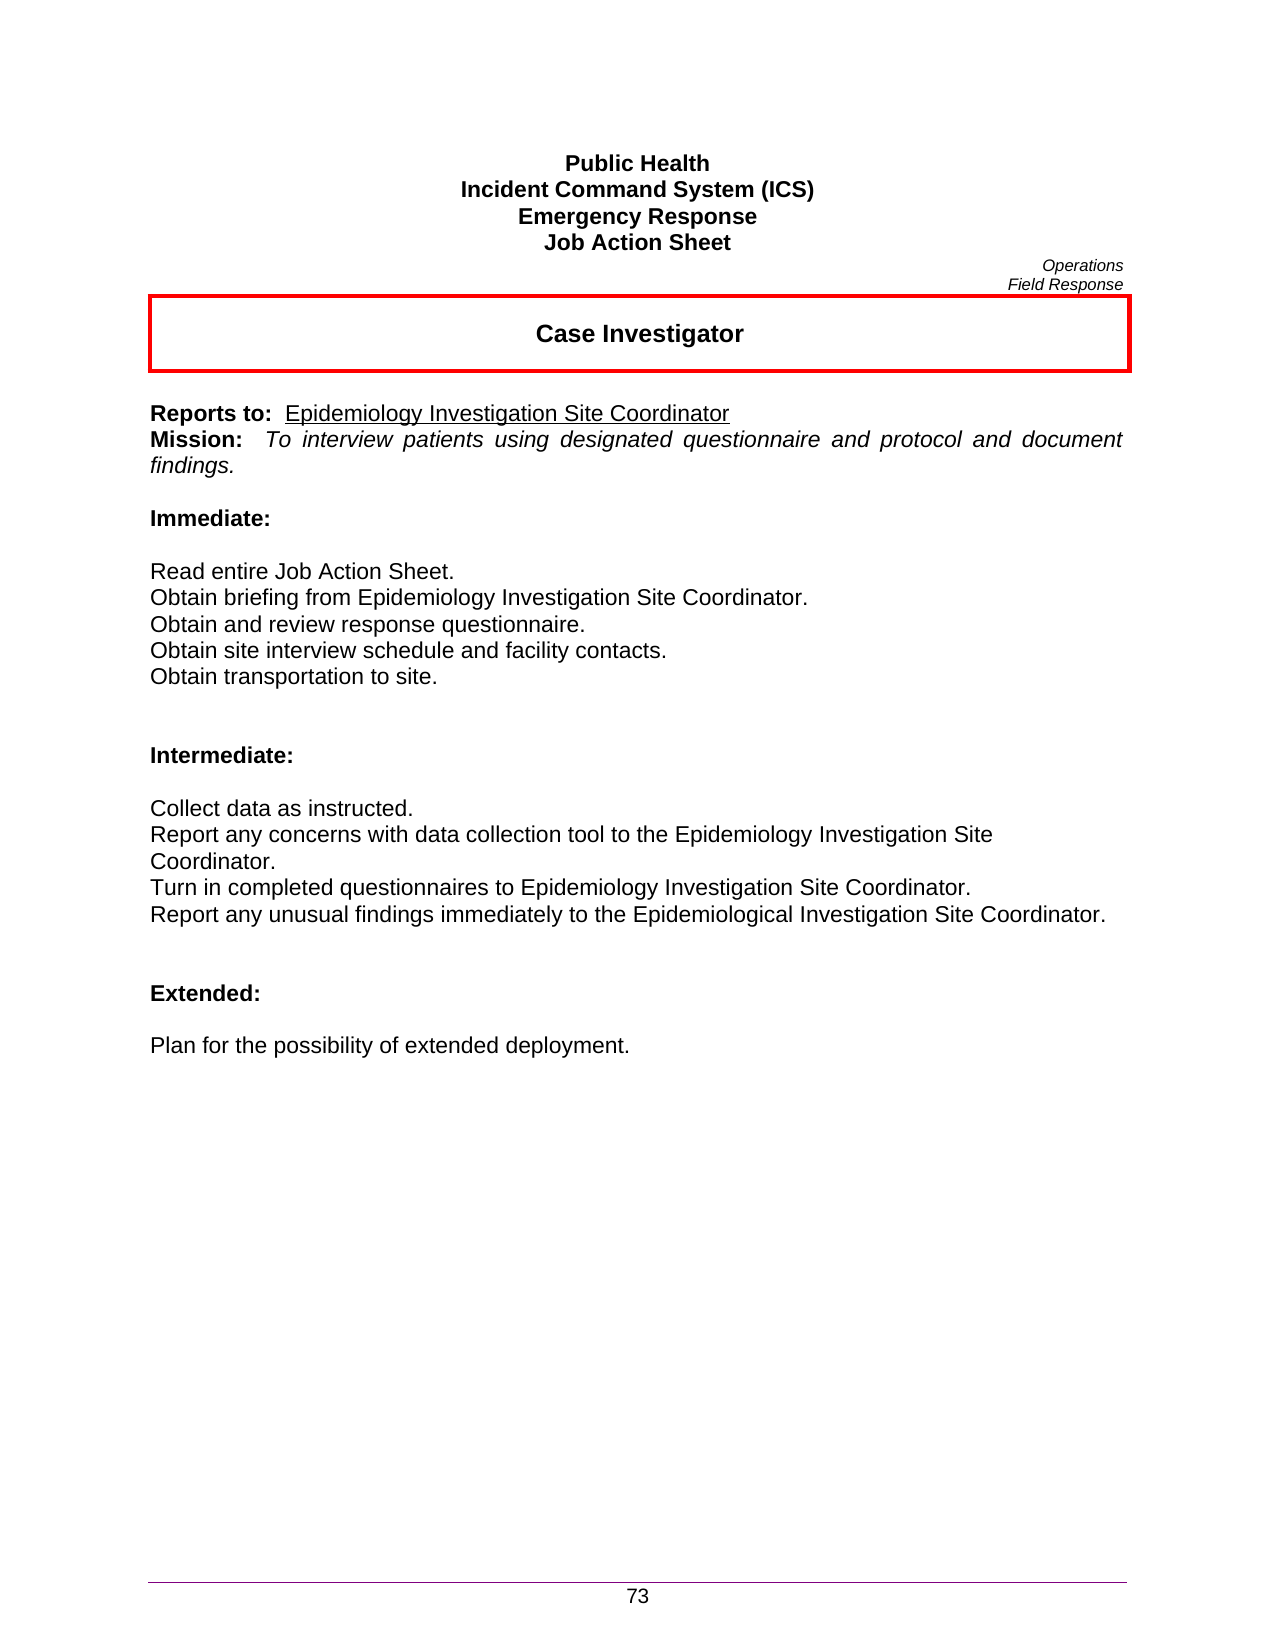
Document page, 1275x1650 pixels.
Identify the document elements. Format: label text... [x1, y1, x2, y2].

subtitle Report any unusual findings immediately to the Epidemiological Investigation Site Coordinator. [150, 901, 1125, 927]
subtitle Turn in completed questionnaires to Epidemiology Investigation Site Coordinator. [150, 874, 1125, 901]
text Operations [150, 255, 1125, 274]
text Reports to: Epidemiology Investigation Site Coordinator [150, 400, 1125, 426]
text Immediate: [150, 505, 1125, 532]
subtitle Obtain and review response questionnaire. [150, 611, 1125, 637]
text Public Health [150, 150, 1125, 176]
subtitle Report any concerns with data collection tool to the Epidemiology Investigation Site Coordinator. [150, 821, 1125, 874]
subtitle Obtain briefing from Epidemiology Investigation Site Coordinator. [150, 584, 1125, 611]
text Job Action Sheet [150, 229, 1125, 255]
text Incident Command System (ICS) [150, 176, 1125, 203]
text Field Response [150, 274, 1125, 294]
subtitle Collect data as instructed. [150, 795, 1125, 821]
subtitle Obtain site interview schedule and facility contacts. [150, 637, 1125, 663]
table_header Case Investigator [152, 298, 1127, 369]
subtitle Read entire Job Action Sheet. [150, 558, 1125, 584]
subtitle Obtain transportation to site. [150, 663, 1125, 690]
subtitle Plan for the possibility of extended deployment. [150, 1032, 1125, 1059]
text Intermediate: [150, 742, 1125, 769]
text Emergency Response [150, 203, 1125, 229]
text Mission: To interview patients using designated questionnaire and protocol and document findings. [150, 426, 1125, 479]
text Extended: [150, 979, 1125, 1006]
